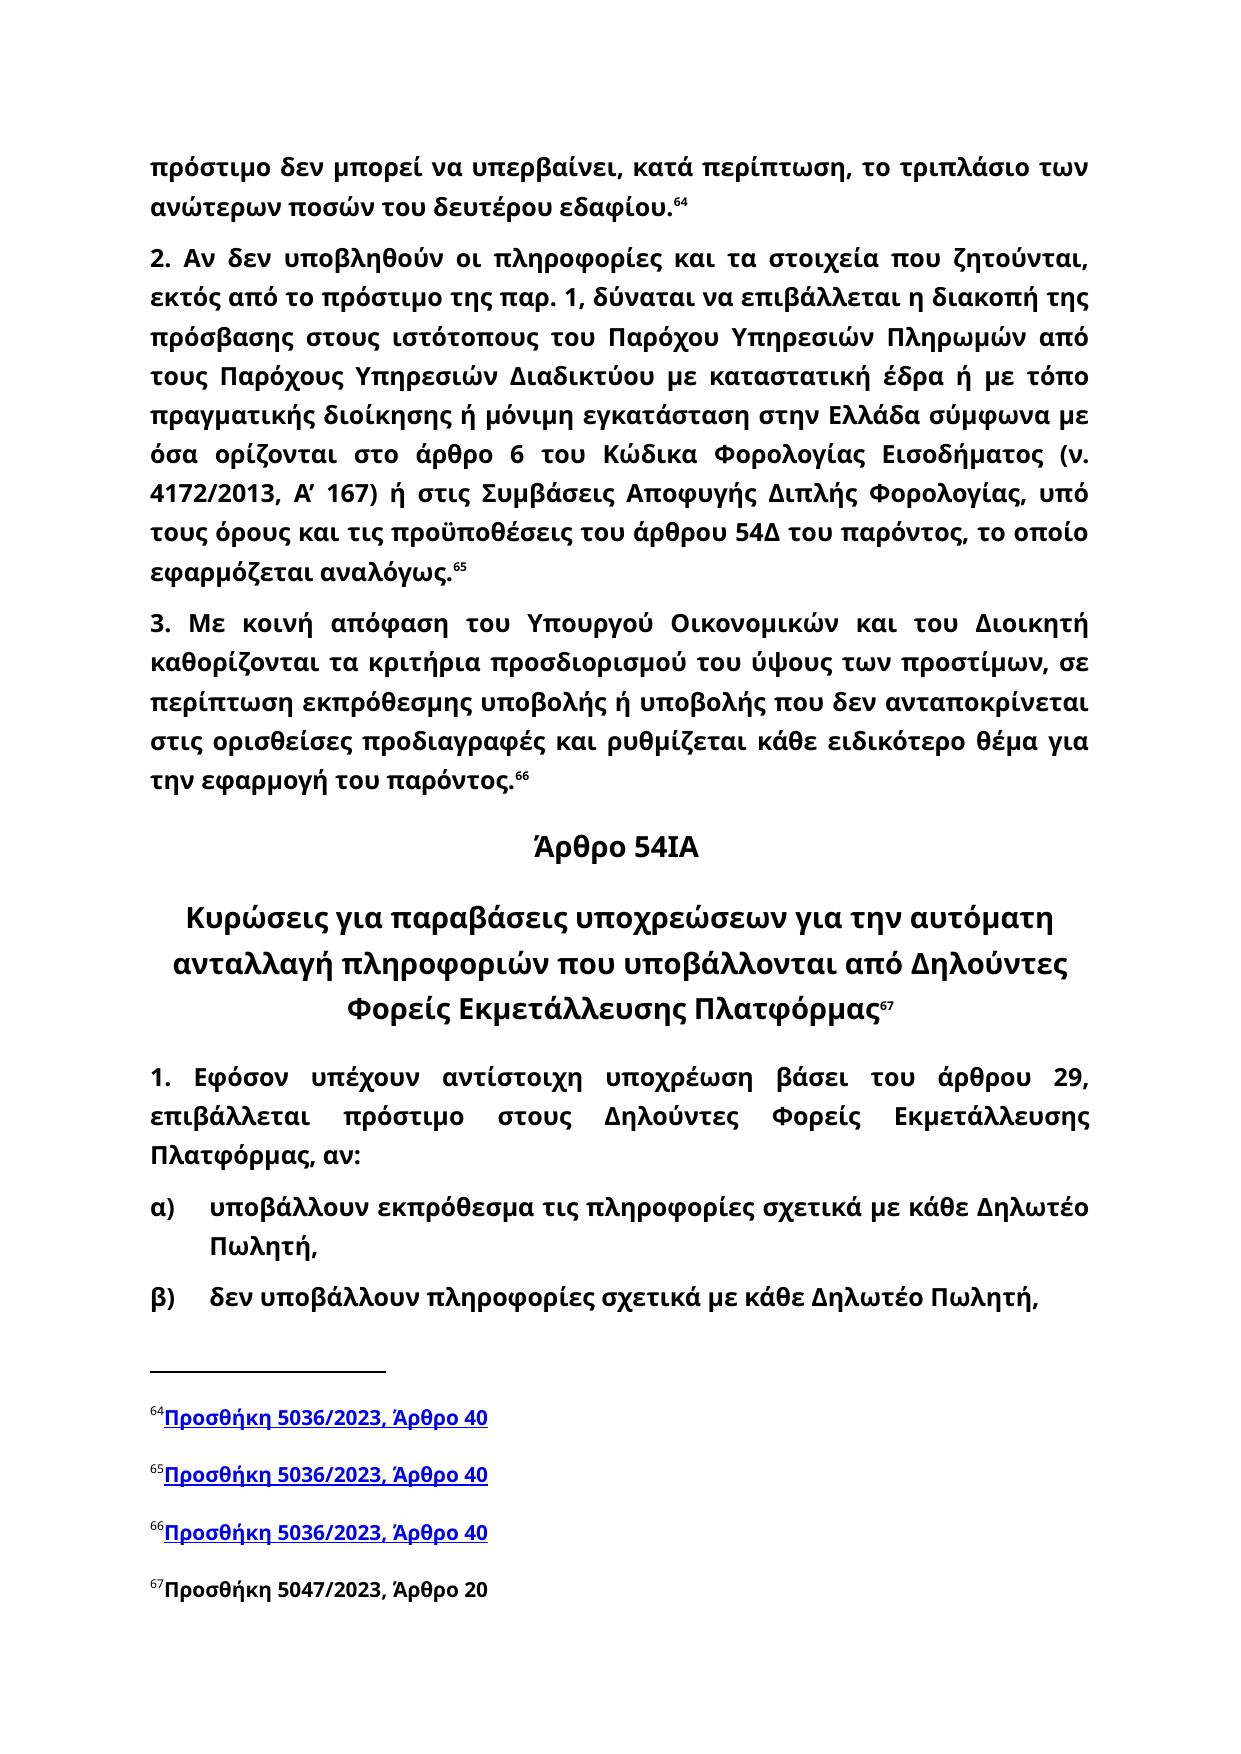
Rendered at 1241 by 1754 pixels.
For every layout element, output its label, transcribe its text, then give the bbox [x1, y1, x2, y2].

text Προσθήκη 5036/2023, Άρθρο 40 [150, 1518, 1090, 1546]
text 3. Με κοινή απόφαση του Υπουργού Οικονομικών και του Διοικητή καθορίζονται τα κριτήρια προσδιορισμού του ύψους των προστίμων, σε περίπτωση εκπρόθεσμης υποβολής ή υποβολής που δεν ανταποκρίνεται στις ορισθείσες προδιαγραφές και ρυθμίζεται κάθε ειδικότερο θέμα για την εφαρμογή του παρόντος. [150, 606, 1090, 797]
text 1. Εφόσον υπέχουν αντίστοιχη υποχρέωση βάσει του άρθρου 29, επιβάλλεται πρόστιμο στους Δηλούντες Φορείς Εκμετάλλευσης Πλατφόρμας, αν: [150, 1059, 1090, 1172]
text πρόστιμο δεν μπορεί να υπερβαίνει, κατά περίπτωση, το τριπλάσιο των ανώτερων ποσών του δευτέρου εδαφίου. [150, 150, 1090, 223]
list β) δεν υποβάλλουν πληροφορίες σχετικά με κάθε Δηλωτέο Πωλητή, [150, 1280, 1090, 1314]
text Προσθήκη 5047/2023, Άρθρο 20 [150, 1576, 1090, 1604]
list α) υποβάλλουν εκπρόθεσμα τις πληροφορίες σχετικά με κάθε Δηλωτέο Πωλητή, [150, 1189, 1090, 1262]
text 2. Αν δεν υποβληθούν οι πληροφορίες και τα στοιχεία που ζητούνται, εκτός από το πρόστιμο της παρ. 1, δύναται να επιβάλλεται η διακοπή της πρόσβασης στους ιστότοπους του Παρόχου Υπηρεσιών Πληρωμών από τους Παρόχους Υπηρεσιών Διαδικτύου με καταστατική έδρα ή με τόπο πραγματικής διοίκησης ή μόνιμη εγκατάσταση στην Ελλάδα σύμφωνα με όσα ορίζονται στο άρθρο 6 του Κώδικα Φορολογίας Εισοδήματος (ν. 4172/2013, Α’ 167) ή στις Συμβάσεις Αποφυγής Διπλής Φορολογίας, υπό τους όρους και τις προϋποθέσεις του άρθρου 54Δ του παρόντος, το οποίο εφαρμόζεται αναλόγως. [150, 241, 1090, 588]
text Προσθήκη 5036/2023, Άρθρο 40 [150, 1460, 1090, 1489]
subtitle Κυρώσεις για παραβάσεις υποχρεώσεων για την αυτόματη ανταλλαγή πληροφοριών που υποβάλλονται από Δηλούντες Φορείς Εκμετάλλευσης Πλατφόρμας [150, 897, 1090, 1028]
text Προσθήκη 5036/2023, Άρθρο 40 [150, 1403, 1090, 1431]
subtitle Άρθρο 54ΙΑ [150, 827, 1090, 866]
